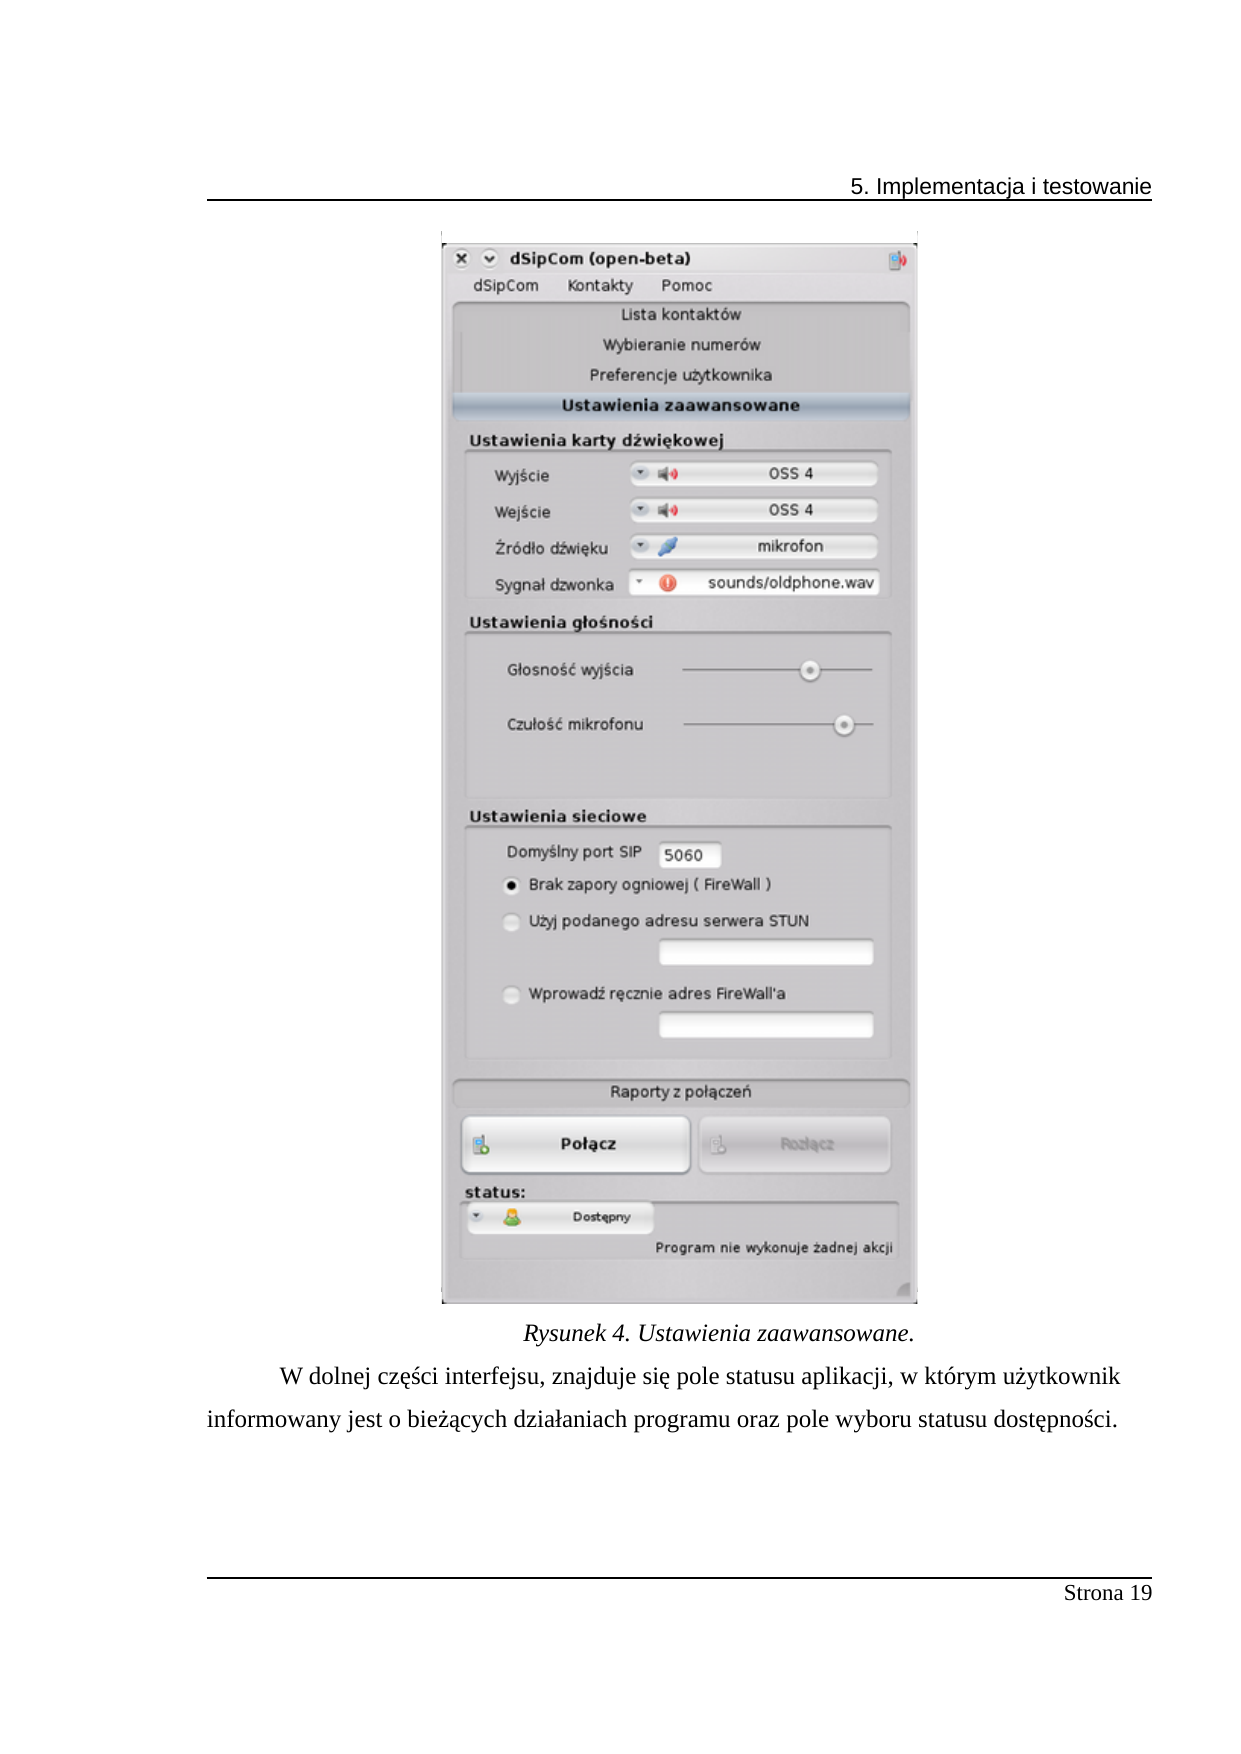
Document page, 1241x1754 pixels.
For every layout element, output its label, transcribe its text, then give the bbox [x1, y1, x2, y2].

text W dolnej części interfejsu, znajduje się pole statusu aplikacji, w którym użytkownik informowany jest o bieżących działaniach programu oraz pole wyboru statusu dostępności. [207, 1304, 1152, 1433]
picture [441, 231, 918, 1304]
text Rysunek 4. Ustawienia zaawansowane. [442, 1304, 917, 1347]
